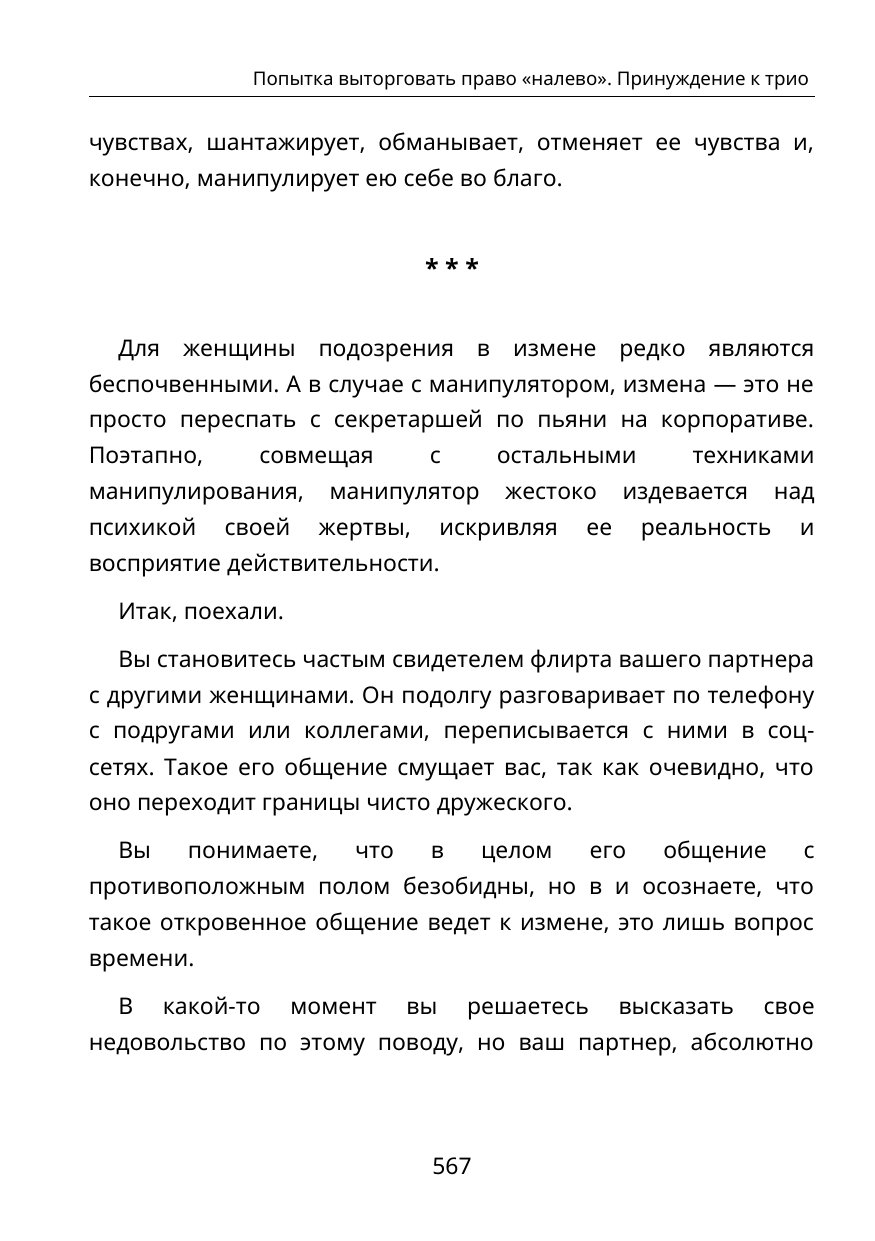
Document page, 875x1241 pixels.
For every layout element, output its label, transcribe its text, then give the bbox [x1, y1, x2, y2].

text чувствах, шантажирует, обманывает, отменяет ее чувства и, конечно, манипулирует ею себе во благо. [88, 126, 815, 193]
text Вы понимаете, что в целом его общение с противоположным полом безобидны, но в и осознаете, что такое откровенное общение ведет к измене, это лишь вопрос времени. [88, 834, 815, 973]
text Итак, поехали. [88, 595, 815, 626]
text Для женщины подозрения в измене редко являются беспочвенными. А в случае с манипулятором, измена — это не просто переспать с секретаршей по пьяни на корпоративе. Поэтапно, совмещая с остальными техниками манипулирования, манипулятор жестоко издевается над психикой своей жертвы, искривляя ее реальность и восприятие действительности. [88, 332, 815, 578]
subtitle * * * [88, 251, 815, 285]
text Вы становитесь частым свидетелем флирта вашего партнера с другими женщинами. Он подолгу разговаривает по телефону с подругами или коллегами, переписывается с ними в соц-сетях. Такое его общение смущает вас, так как очевидно, что оно переходит границы чисто дружеского. [88, 643, 815, 818]
text В какой-то момент вы решаетесь высказать свое недовольство по этому поводу, но ваш партнер, абсолютно [88, 989, 815, 1057]
